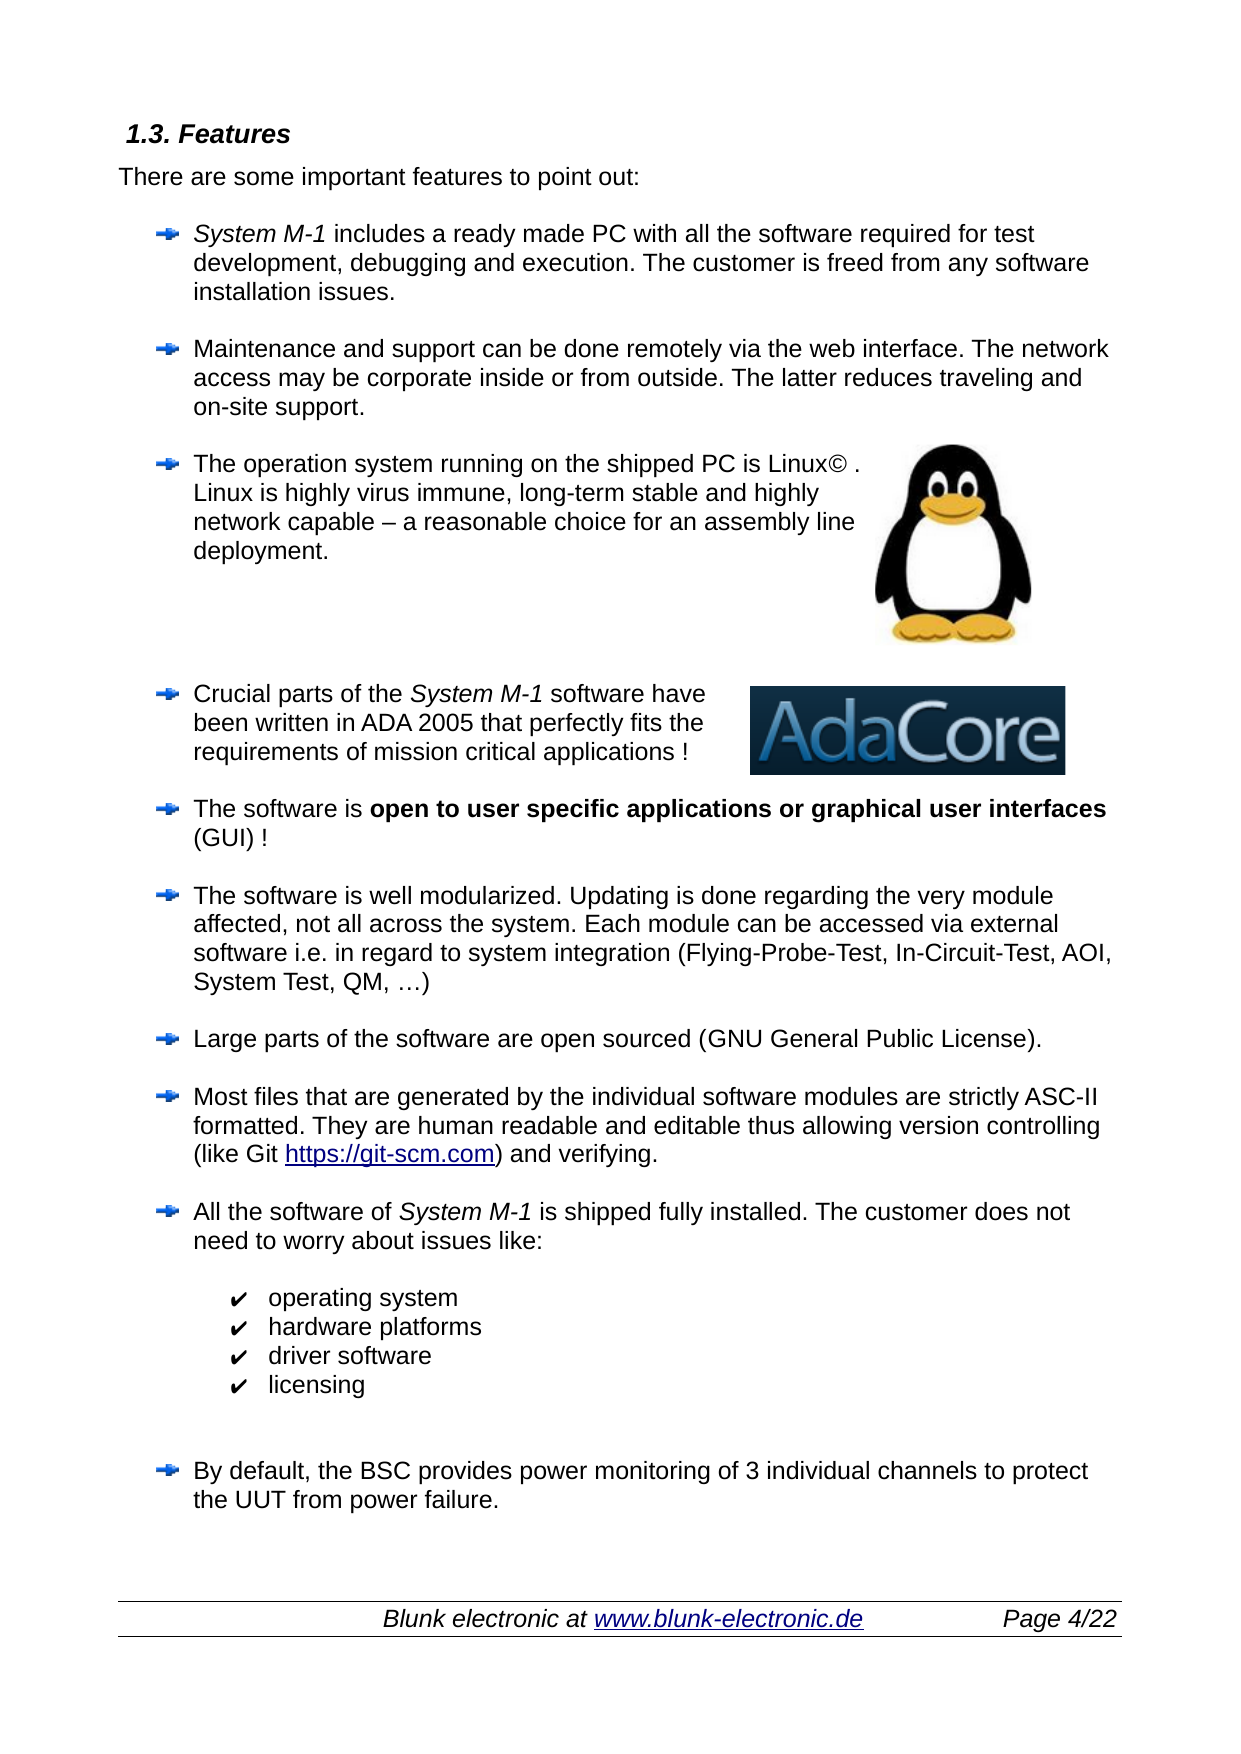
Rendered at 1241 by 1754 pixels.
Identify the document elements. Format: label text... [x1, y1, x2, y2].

picture [156, 1205, 179, 1217]
list licensing [231, 1370, 1122, 1398]
picture [156, 803, 179, 815]
list The software is well modularized. Updating is done regarding the very module affected, not all across the system. Each module can be accessed via external software i.e. in regard to system integration (Flying-Probe-Test, In-Circuit-Test, AOI, System Test, QM, …) [156, 881, 1122, 996]
list Large parts of the software are open sourced (GNU General Public License). [156, 1024, 1122, 1053]
list By default, the BSC provides power monitoring of 3 individual channels to protect the UUT from power failure. [156, 1456, 1122, 1513]
picture [156, 1464, 179, 1476]
picture [156, 228, 179, 240]
list All the software of System M-1 is shipped fully installed. The customer does not need to worry about issues like: [156, 1197, 1122, 1254]
list The operation system running on the shipped PC is Linux© . Linux is highly virus immune, long-term stable and highly network capable – a reasonable choice for an assembly line deployment. [156, 449, 866, 564]
list operating system [231, 1283, 1122, 1312]
text There are some important features to point out: [118, 162, 1122, 191]
list hardware platforms [231, 1312, 1122, 1341]
picture [156, 688, 179, 700]
picture [750, 686, 1066, 775]
list The software is open to user specific applications or graphical user interfaces (GUI) ! [156, 794, 1122, 852]
list [1042, 449, 1122, 564]
picture [866, 434, 1042, 656]
picture [156, 1033, 179, 1045]
picture [156, 889, 179, 901]
list Most files that are generated by the individual software modules are strictly ASC-II formatted. They are human readable and editable thus allowing version controlling (like Git https://git-scm.com) and verifying. [156, 1082, 1122, 1168]
picture [156, 343, 179, 355]
picture [156, 1090, 179, 1102]
list Maintenance and support can be done remotely via the web interface. The network access may be corporate inside or from outside. The latter reduces traveling and on-site support. [156, 334, 1122, 421]
list System M-1 includes a ready made PC with all the software required for test development, debugging and execution. The customer is freed from any software installation issues. [156, 219, 1122, 306]
list Crucial parts of the System M-1 software have been written in ADA 2005 that perfectly fits the requirements of mission critical applications ! [156, 679, 1122, 766]
list driver software [231, 1341, 1122, 1370]
picture [156, 458, 179, 470]
subtitle Features [118, 118, 1122, 149]
